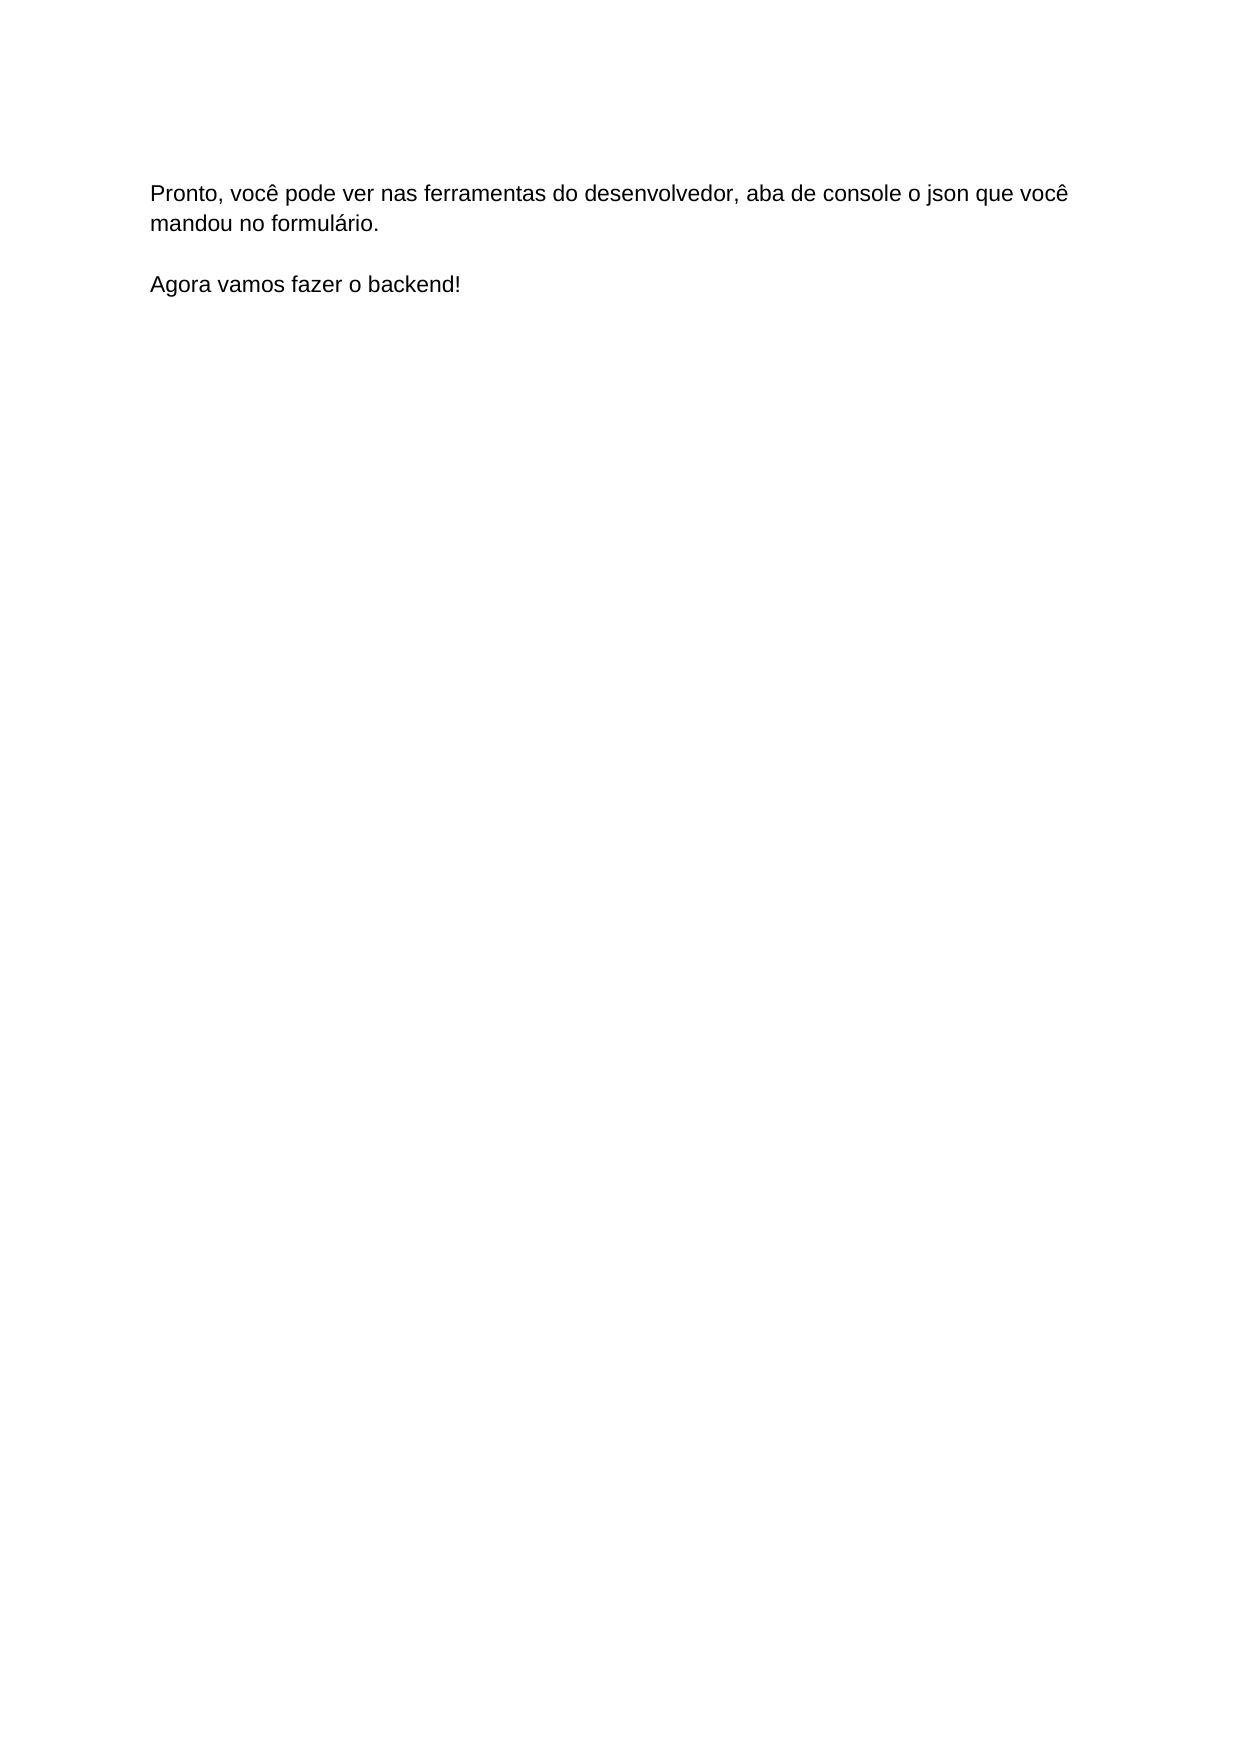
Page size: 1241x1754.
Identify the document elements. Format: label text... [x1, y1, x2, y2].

text Pronto, você pode ver nas ferramentas do desenvolvedor, aba de console o json que você mandou no formulário. [150, 180, 1090, 237]
text Agora vamos fazer o backend! [150, 271, 1090, 297]
